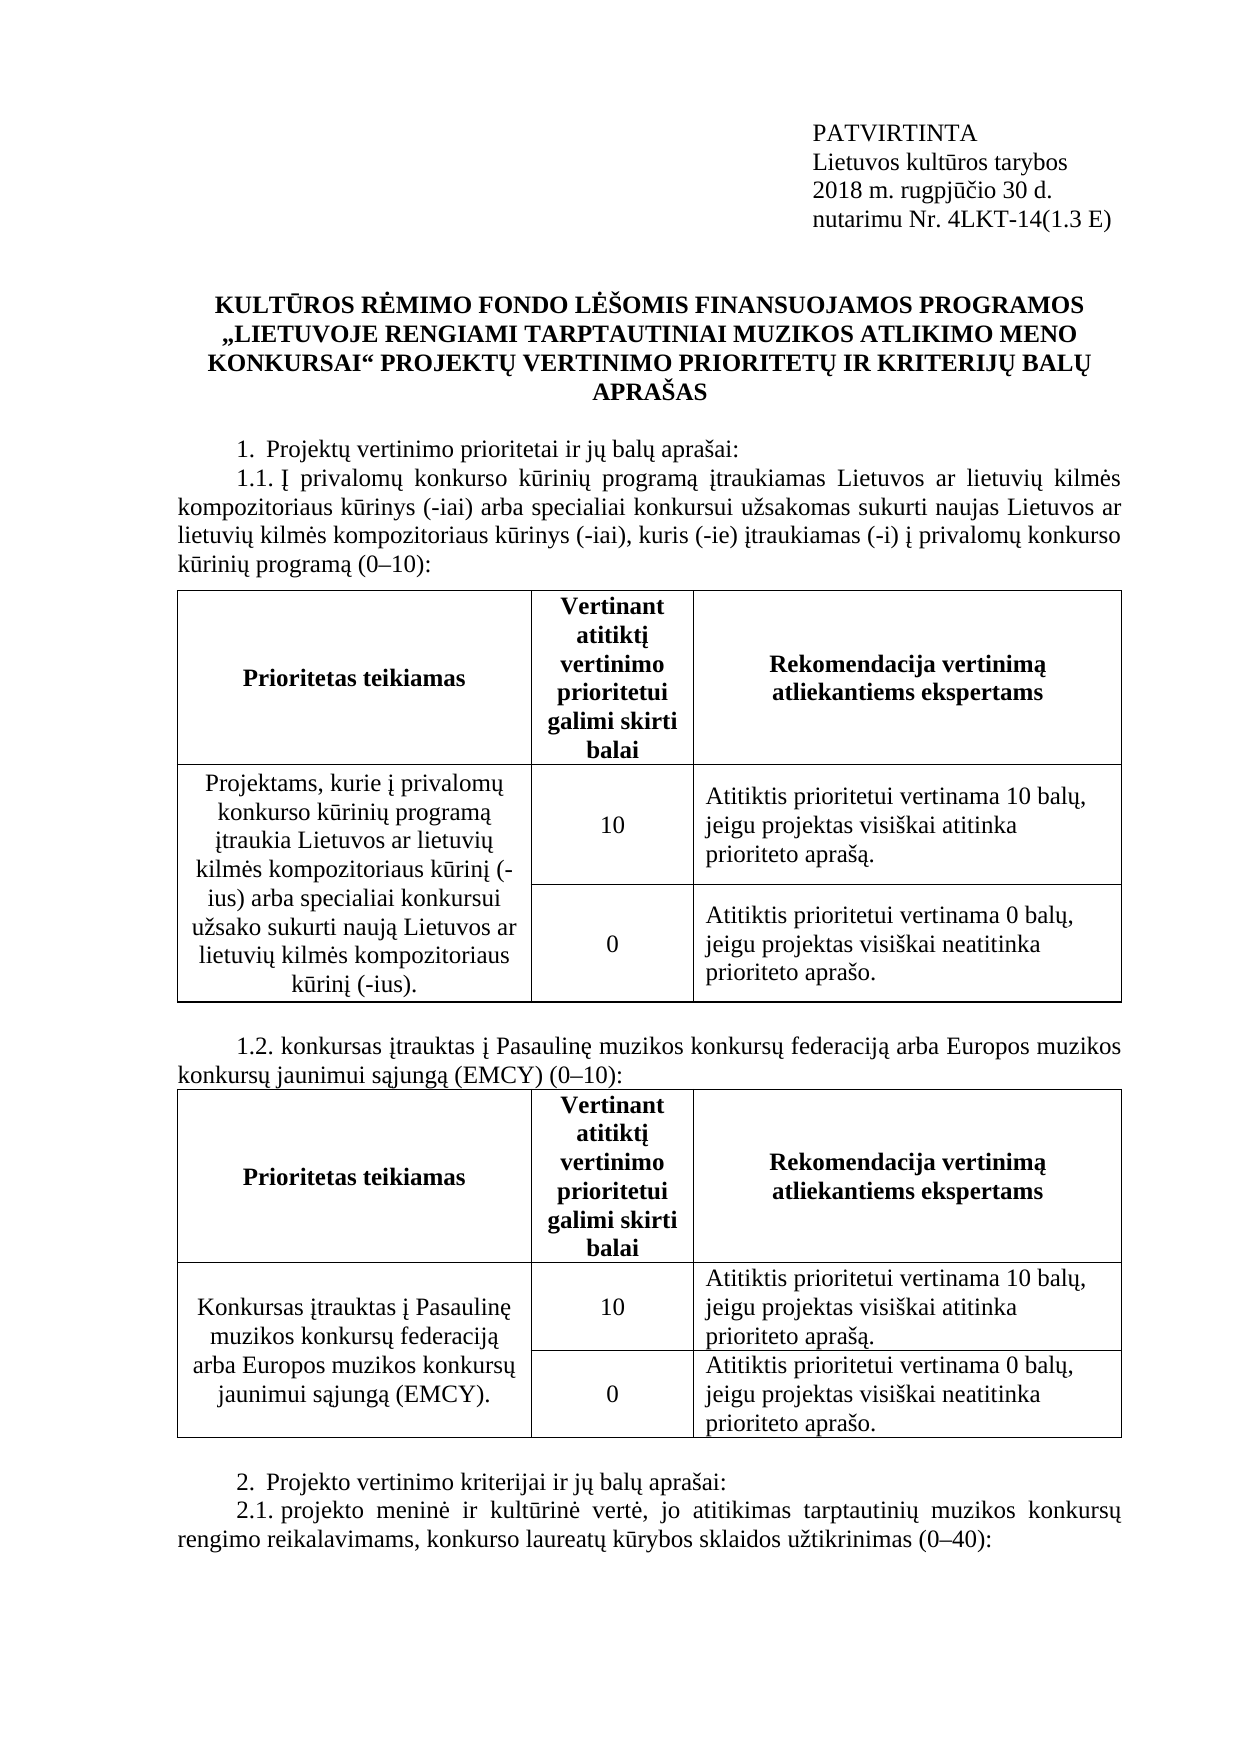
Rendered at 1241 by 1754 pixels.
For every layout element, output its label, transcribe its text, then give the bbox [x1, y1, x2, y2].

table_cell 10 [532, 1263, 693, 1349]
text 1.1. Į privalomų konkurso kūrinių programą įtraukiamas Lietuvos ar lietuvių kilmės kompozitoriaus kūrinys (-iai) arba specialiai konkursui užsakomas sukurti naujas Lietuvos ar lietuvių kilmės kompozitoriaus kūrinys (-iai), kuris (-ie) įtraukiamas (-i) į privalomų konkurso kūrinių programą (0–10): [177, 463, 1122, 578]
table_cell Atitiktis prioritetui vertinama 0 balų, jeigu projektas visiškai neatitinka prioriteto aprašo. [694, 885, 1121, 1001]
table_cell Projektams, kurie į privalomų konkurso kūrinių programą įtraukia Lietuvos ar lietuvių kilmės kompozitoriaus kūrinį (-ius) arba specialiai konkursui užsako sukurti naują Lietuvos ar lietuvių kilmės kompozitoriaus kūrinį (-ius). [178, 765, 531, 1001]
table_cell Atitiktis prioritetui vertinama 10 balų, jeigu projektas visiškai atitinka prioriteto aprašą. [694, 1263, 1121, 1349]
text 2.1. projekto meninė ir kultūrinė vertė, jo atitikimas tarptautinių muzikos konkursų rengimo reikalavimams, konkurso laureatų kūrybos sklaidos užtikrinimas (0–40): [177, 1495, 1122, 1553]
text 2018 m. rugpjūčio 30 d. [812, 176, 1122, 204]
text Lietuvos kultūros tarybos [812, 147, 1122, 176]
table_cell 10 [532, 765, 693, 884]
table_header Vertinant atitiktį vertinimo prioritetui galimi skirti balai [532, 1090, 693, 1262]
text nutarimu Nr. 4LKT-14(1.3 E) [812, 204, 1122, 233]
table_cell 0 [532, 885, 693, 1001]
table_header Prioritetas teikiamas [178, 1090, 531, 1262]
text PATVIRTINTA [812, 118, 1122, 147]
table_cell Atitiktis prioritetui vertinama 10 balų, jeigu projektas visiškai atitinka prioriteto aprašą. [694, 765, 1121, 884]
table_cell 0 [532, 1351, 693, 1437]
text 1.2. konkursas įtrauktas į Pasaulinę muzikos konkursų federaciją arba Europos muzikos konkursų jaunimui sąjungą (EMCY) (0–10): [177, 1031, 1122, 1089]
table_header Vertinant atitiktį vertinimo prioritetui galimi skirti balai [532, 591, 693, 764]
text 1. Projektų vertinimo prioritetai ir jų balų aprašai: [177, 434, 1122, 463]
table_header Rekomendacija vertinimą atliekantiems ekspertams [694, 1090, 1121, 1262]
text 2. Projekto vertinimo kriterijai ir jų balų aprašai: [177, 1467, 1122, 1495]
table_header Prioritetas teikiamas [178, 591, 531, 764]
table_header Rekomendacija vertinimą atliekantiems ekspertams [694, 591, 1121, 764]
table_cell Atitiktis prioritetui vertinama 0 balų, jeigu projektas visiškai neatitinka prioriteto aprašo. [694, 1351, 1121, 1437]
table_cell Konkursas įtrauktas į Pasaulinę muzikos konkursų federaciją arba Europos muzikos konkursų jaunimui sąjungą (EMCY). [178, 1263, 531, 1437]
text KULTŪROS RĖMIMO FONDO LĖŠOMIS FINANSUOJAMOS PROGRAMOS „LIETUVOJE RENGIAMI TARPTAUTINIAI MUZIKOS ATLIKIMO MENO KONKURSAI“ PROJEKTŲ VERTINIMO PRIORITETŲ IR KRITERIJŲ BALŲ APRAŠAS [177, 291, 1122, 406]
